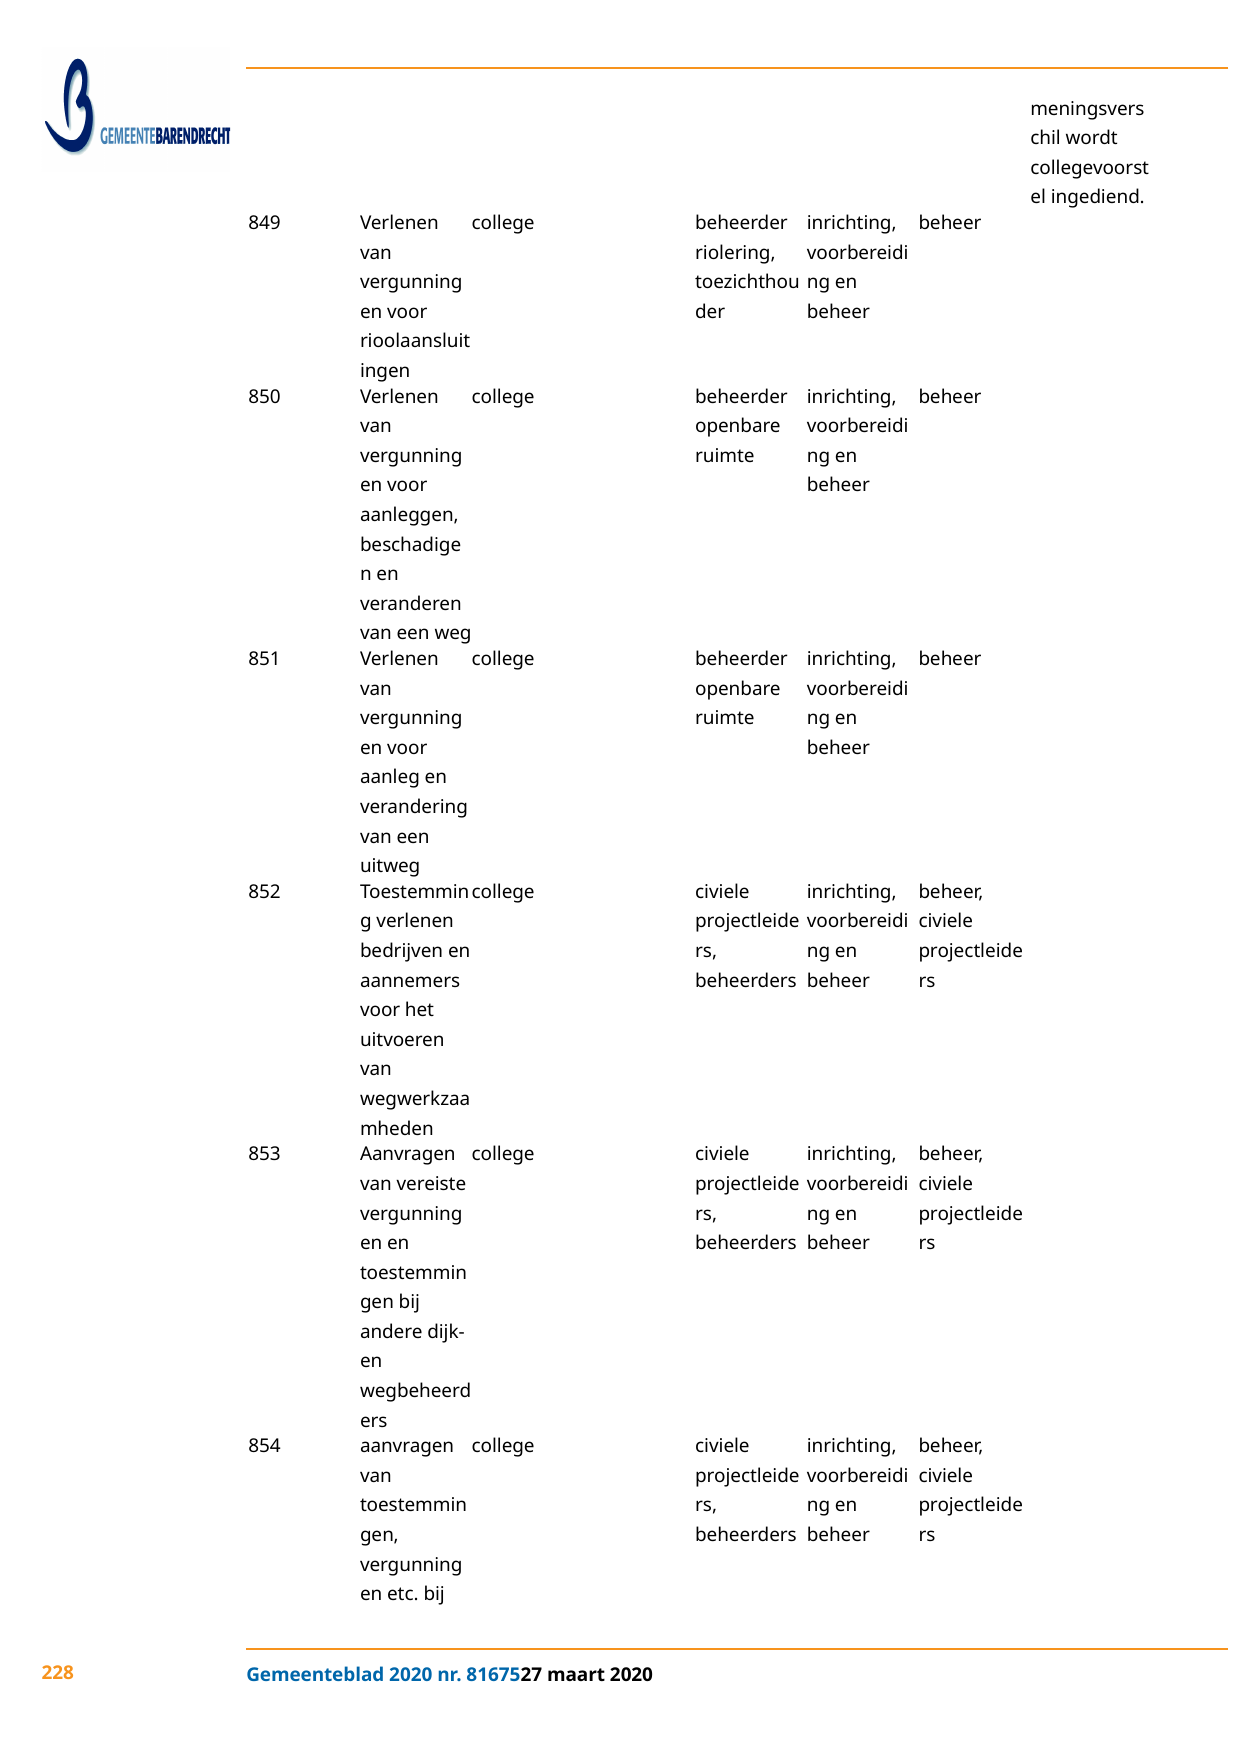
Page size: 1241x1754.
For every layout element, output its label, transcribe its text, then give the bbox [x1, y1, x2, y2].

table_cell college [471, 878, 583, 1141]
table_cell [583, 95, 695, 209]
table_cell college [471, 1141, 583, 1432]
table_cell beheer [918, 645, 1030, 878]
table_cell 853 [248, 1141, 360, 1432]
table_cell inrichting, voorbereiding en beheer [807, 209, 918, 383]
table_cell [1030, 878, 1152, 1141]
table_cell beheerder openbare ruimte [695, 645, 807, 878]
table_cell college [471, 383, 583, 645]
table_cell 851 [248, 645, 360, 878]
table_cell beheer, civiele projectleiders [918, 1141, 1030, 1432]
table_cell Verlenen van vergunningen voor rioolaansluitingen [360, 209, 471, 383]
table_cell inrichting, voorbereiding en beheer [807, 1433, 918, 1606]
table_cell [1030, 1433, 1152, 1606]
table_cell college [471, 1433, 583, 1606]
table_cell [248, 95, 360, 209]
table_cell 850 [248, 383, 360, 645]
table_cell [583, 383, 695, 645]
table_cell inrichting, voorbereiding en beheer [807, 878, 918, 1141]
table_cell [918, 95, 1030, 209]
table_cell 854 [248, 1433, 360, 1606]
table_cell aanvragen van toestemmingen, vergunningen etc. bij [360, 1433, 471, 1606]
table_cell [1030, 383, 1152, 645]
table_cell civiele projectleiders, beheerders [695, 1433, 807, 1606]
table_cell beheer, civiele projectleiders [918, 878, 1030, 1141]
table_cell beheer [918, 209, 1030, 383]
table_cell [695, 95, 807, 209]
table_cell Toestemming verlenen bedrijven en aannemers voor het uitvoeren van wegwerkzaamheden [360, 878, 471, 1141]
table_cell [583, 1433, 695, 1606]
table_cell [1030, 645, 1152, 878]
table_cell college [471, 645, 583, 878]
picture [41, 47, 231, 172]
table_cell 849 [248, 209, 360, 383]
table_cell civiele projectleiders, beheerders [695, 878, 807, 1141]
table_cell inrichting, voorbereiding en beheer [807, 1141, 918, 1432]
table_cell Verlenen van vergunningen voor aanleggen, beschadigen en veranderen van een weg [360, 383, 471, 645]
table_cell civiele projectleiders, beheerders [695, 1141, 807, 1432]
table_cell [1030, 209, 1152, 383]
table_cell meningsverschil wordt collegevoorstel ingediend. [1030, 95, 1152, 209]
table_cell beheerder openbare ruimte [695, 383, 807, 645]
table_cell [471, 95, 583, 209]
table_cell [583, 878, 695, 1141]
table_cell Verlenen van vergunningen voor aanleg en verandering van een uitweg [360, 645, 471, 878]
table_cell beheer [918, 383, 1030, 645]
table_cell 852 [248, 878, 360, 1141]
table_cell college [471, 209, 583, 383]
table_cell [583, 645, 695, 878]
table_cell inrichting, voorbereiding en beheer [807, 645, 918, 878]
table_cell Aanvragen van vereiste vergunningen en toestemmingen bij andere dijk- en wegbeheerders [360, 1141, 471, 1432]
table_cell [807, 95, 918, 209]
table_cell beheer, civiele projectleiders [918, 1433, 1030, 1606]
table_cell inrichting, voorbereiding en beheer [807, 383, 918, 645]
table_cell beheerder riolering, toezichthouder [695, 209, 807, 383]
table_cell [583, 209, 695, 383]
table_cell [583, 1141, 695, 1432]
table_cell [1030, 1141, 1152, 1432]
table_cell [360, 95, 471, 209]
